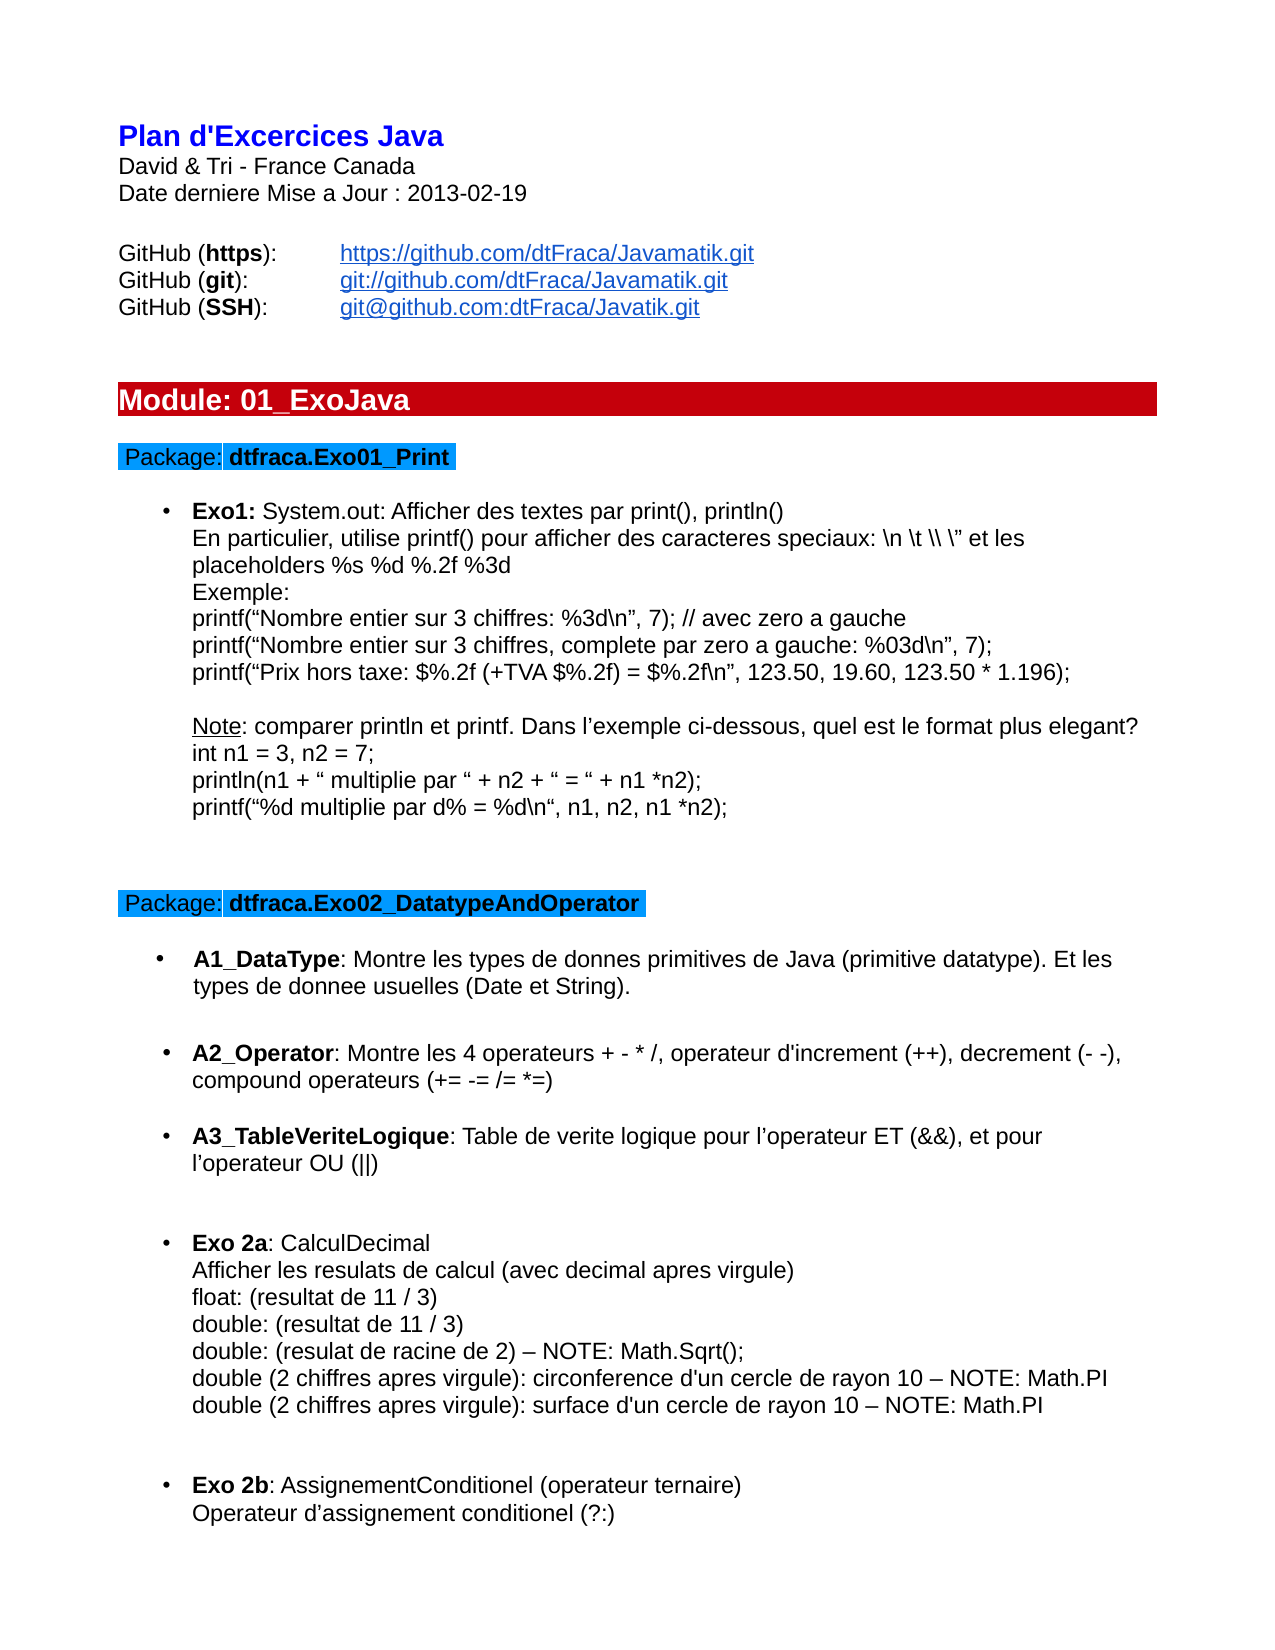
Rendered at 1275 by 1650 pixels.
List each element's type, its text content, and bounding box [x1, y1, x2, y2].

text Package: dtfraca.Exo01_Print [118, 443, 1157, 470]
text Package: dtfraca.Exo02_DatatypeAndOperator [118, 890, 1157, 945]
list A2_Operator: Montre les 4 operateurs + - * /, operateur d'increment (++), decrement (- -), compound operateurs (+= -= /= *=) [162, 1039, 1157, 1122]
list Exo 2a: CalculDecimal Afficher les resulats de calcul (avec decimal apres virgule) float: (resultat de 11 / 3) double: (resultat de 11 / 3) double: (resulat de racine de 2) – NOTE: Math.Sqrt(); double (2 chiffres apres virgule): circonference d'un cercle de rayon 10 – NOTE: Math.PI double (2 chiffres apres virgule): surface d'un cercle de rayon 10 – NOTE: Math.PI [162, 1230, 1157, 1472]
text Plan d'Excercices Java David & Tri - France Canada Date derniere Mise a Jour : 2013-02-19 GitHub (https): https://github.com/dtFraca/Javamatik.git GitHub (git): git://github.com/dtFraca/Javamatik.git GitHub (SSH): git@github.com:dtFraca/Javatik.git [118, 118, 1157, 349]
list Exo1: System.out: Afficher des textes par print(), println() En particulier, utilise printf() pour afficher des caracteres speciaux: \n \t \\ \” et les placeholders %s %d %.2f %3d Exemple: printf(“Nombre entier sur 3 chiffres: %3d\n”, 7); // avec zero a gauche printf(“Nombre entier sur 3 chiffres, complete par zero a gauche: %03d\n”, 7); printf(“Prix hors taxe: $%.2f (+TVA $%.2f) = $%.2f\n”, 123.50, 19.60, 123.50 * 1.196); Note: comparer println et printf. Dans l’exemple ci-dessous, quel est le format plus elegant? int n1 = 3, n2 = 7; println(n1 + “ multiplie par “ + n2 + “ = “ + n1 *n2); printf(“%d multiplie par d% = %d\n“, n1, n2, n1 *n2); [162, 497, 1157, 820]
text Module: 01_ExoJava [118, 382, 1157, 416]
list Exo 2b: AssignementConditionel (operateur ternaire) Operateur d’assignement conditionel (?:) [162, 1472, 1157, 1526]
list A1_DataType: Montre les types de donnes primitives de Java (primitive datatype). Et les types de donnee usuelles (Date et String). [156, 945, 1157, 1027]
list A3_TableVeriteLogique: Table de verite logique pour l’operateur ET (&&), et pour l’operateur OU (||) [162, 1122, 1157, 1230]
